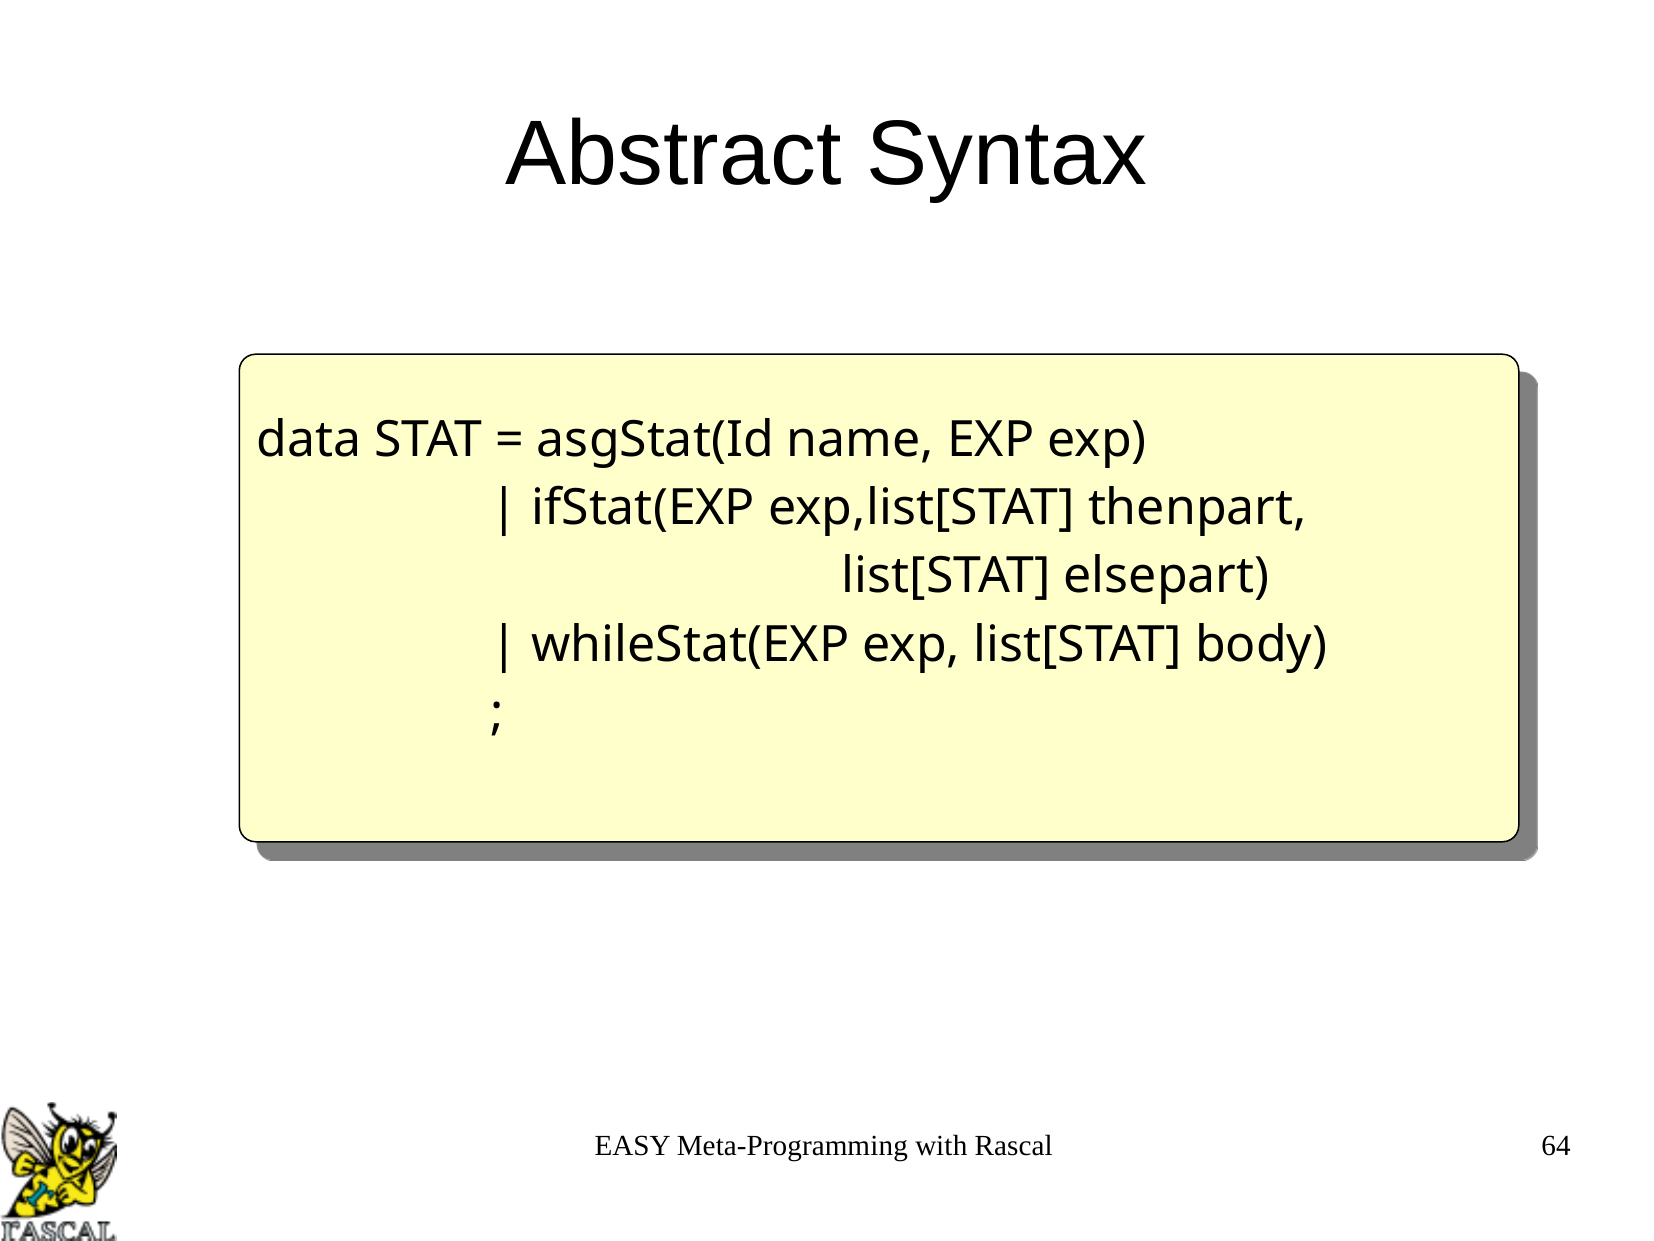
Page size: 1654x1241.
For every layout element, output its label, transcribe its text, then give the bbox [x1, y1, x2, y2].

title Abstract Syntax [82, 56, 1571, 250]
text_box data STAT = asgStat(Id name, EXP exp) | ifStat(EXP exp,list[STAT] thenpart, list[STAT] elsepart) | whileStat(EXP exp, list[STAT] body) ; [242, 395, 1454, 783]
picture [0, 1102, 117, 1241]
text_box [239, 354, 1519, 842]
